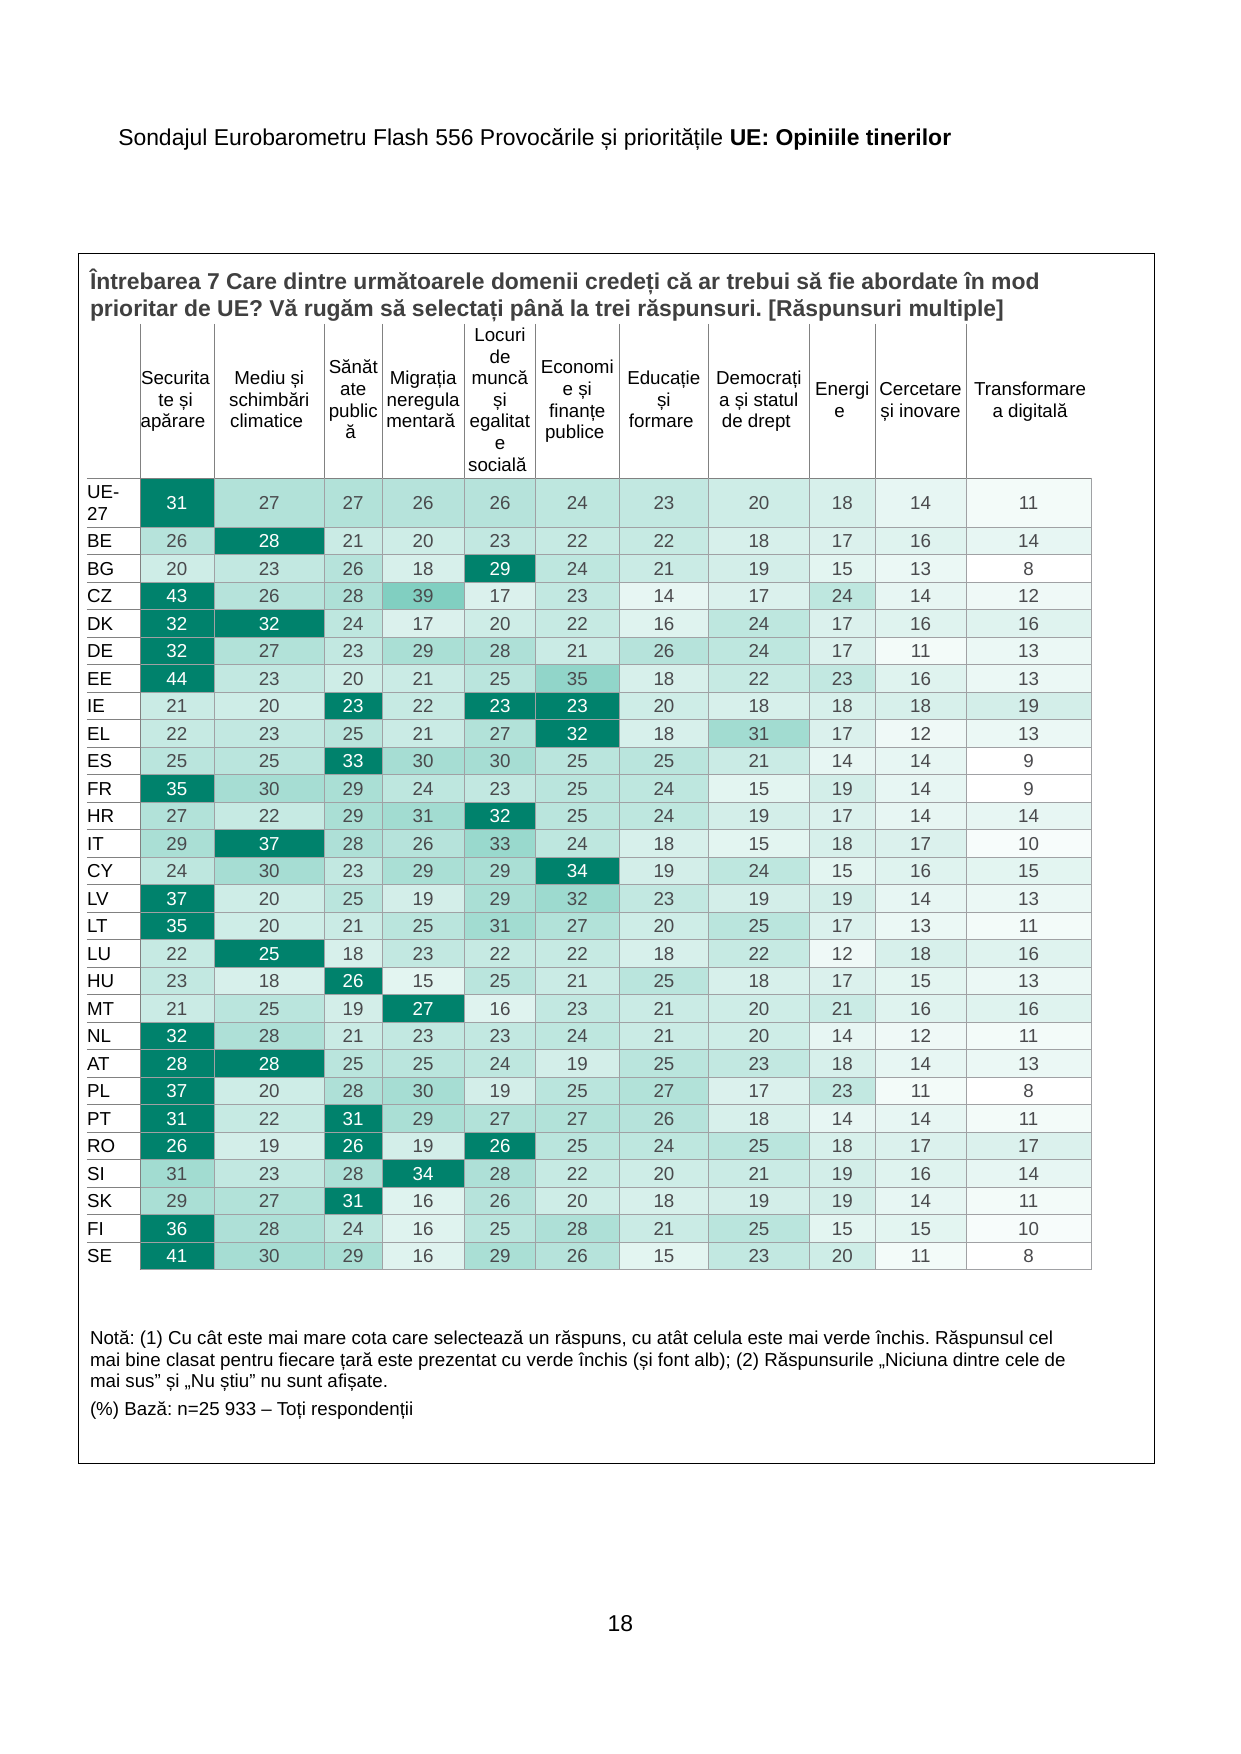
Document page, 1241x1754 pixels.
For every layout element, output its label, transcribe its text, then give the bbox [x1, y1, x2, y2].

table_cell 23 [215, 1160, 324, 1187]
table_cell 23 [536, 693, 619, 719]
table_cell 26 [325, 555, 382, 582]
table_cell 15 [709, 830, 809, 857]
table_cell 27 [536, 913, 619, 939]
table_cell 16 [876, 528, 966, 554]
table_cell 24 [325, 610, 382, 637]
table_cell 25 [383, 913, 464, 939]
table_cell [464, 1270, 535, 1297]
table_cell 21 [325, 528, 382, 554]
table_cell 16 [620, 610, 708, 637]
table_cell 28 [325, 830, 382, 857]
table_cell 16 [876, 610, 966, 637]
table_cell 13 [967, 885, 1091, 912]
table_cell 17 [810, 638, 875, 664]
table_cell 24 [709, 638, 809, 664]
table_cell 23 [536, 995, 619, 1022]
table_cell 27 [383, 995, 464, 1022]
table_cell 23 [709, 1243, 809, 1269]
table_cell 16 [876, 858, 966, 884]
table_cell 28 [465, 1160, 535, 1187]
table_cell 18 [620, 1188, 708, 1214]
table_cell [214, 1270, 324, 1297]
table_cell 29 [325, 803, 382, 829]
table_cell 37 [215, 830, 324, 857]
table_cell 13 [967, 968, 1091, 994]
table_cell 25 [215, 748, 324, 774]
table_cell (%) Bază: n=25 933 – Toți respondenții [87, 1395, 1091, 1422]
table_cell 13 [876, 913, 966, 939]
table_cell 14 [876, 775, 966, 802]
table_cell 32 [141, 610, 214, 637]
table_cell 25 [536, 748, 619, 774]
table_cell 29 [325, 1243, 382, 1269]
table_cell 31 [709, 720, 809, 747]
table_cell 22 [620, 528, 708, 554]
table_cell 20 [141, 555, 214, 582]
table_cell 36 [141, 1215, 214, 1242]
table_cell 13 [967, 720, 1091, 747]
table_cell 29 [465, 885, 535, 912]
table_cell 29 [141, 1188, 214, 1214]
table_cell 20 [620, 1160, 708, 1187]
table_cell 10 [967, 1215, 1091, 1242]
table_cell 27 [215, 479, 324, 527]
table_cell 25 [620, 968, 708, 994]
table_cell 24 [383, 775, 464, 802]
table_cell 39 [383, 583, 464, 609]
table_cell 21 [383, 720, 464, 747]
table_cell 16 [876, 1160, 966, 1187]
table_cell 17 [709, 583, 809, 609]
table_cell 19 [536, 1050, 619, 1077]
table_cell 16 [383, 1188, 464, 1214]
table_cell 23 [620, 885, 708, 912]
table_cell Democrația și statul de drept [709, 324, 809, 478]
table_cell 14 [967, 528, 1091, 554]
table_cell 8 [967, 555, 1091, 582]
table_cell 17 [876, 830, 966, 857]
table_cell 22 [709, 665, 809, 692]
table_cell 19 [810, 1188, 875, 1214]
table_cell 28 [215, 1050, 324, 1077]
table_cell 21 [620, 1215, 708, 1242]
table_cell 24 [536, 830, 619, 857]
table_cell 25 [620, 748, 708, 774]
table_cell 37 [141, 885, 214, 912]
table_cell 24 [709, 858, 809, 884]
table_cell 22 [141, 720, 214, 747]
table_cell 21 [325, 913, 382, 939]
table_cell 24 [536, 555, 619, 582]
table_cell 19 [383, 885, 464, 912]
table_cell 31 [383, 803, 464, 829]
table_cell [214, 1297, 324, 1324]
table_cell [809, 1270, 875, 1297]
table_cell 31 [141, 1160, 214, 1187]
table_cell 25 [325, 720, 382, 747]
table_cell 15 [383, 968, 464, 994]
table_cell 25 [709, 1133, 809, 1159]
table_cell 26 [536, 1243, 619, 1269]
table_cell 23 [620, 479, 708, 527]
table_cell 9 [967, 748, 1091, 774]
table_cell LT [87, 913, 140, 939]
table_cell 19 [810, 885, 875, 912]
table_cell 27 [536, 1105, 619, 1132]
table_cell 18 [810, 1050, 875, 1077]
table_cell Educație și formare [620, 324, 708, 478]
table_cell 22 [536, 940, 619, 967]
table_cell 28 [465, 638, 535, 664]
table_cell 22 [536, 528, 619, 554]
table_cell 29 [383, 858, 464, 884]
table_cell 25 [383, 1050, 464, 1077]
table_cell 24 [620, 1133, 708, 1159]
table_cell 24 [465, 1050, 535, 1077]
table_cell 26 [215, 583, 324, 609]
table_cell 10 [967, 830, 1091, 857]
table_cell 28 [536, 1215, 619, 1242]
table_cell 19 [709, 555, 809, 582]
table_cell 30 [215, 775, 324, 802]
table_cell 30 [383, 748, 464, 774]
table_cell 18 [810, 830, 875, 857]
table_cell Cercetare și inovare [876, 324, 966, 478]
table_cell 22 [215, 803, 324, 829]
table_cell 12 [967, 583, 1091, 609]
table_cell 26 [620, 638, 708, 664]
table_cell 33 [465, 830, 535, 857]
table_cell IE [87, 693, 140, 719]
table_cell Securitate și apărare [141, 324, 214, 478]
table_cell 44 [141, 665, 214, 692]
table_cell 16 [383, 1215, 464, 1242]
table_cell 25 [325, 1050, 382, 1077]
table_cell 25 [215, 995, 324, 1022]
table_cell IT [87, 830, 140, 857]
table_cell 18 [876, 940, 966, 967]
table_cell 11 [876, 1078, 966, 1104]
table_cell [324, 1270, 382, 1297]
table_cell 21 [141, 693, 214, 719]
table_cell 20 [709, 1023, 809, 1049]
table_cell [708, 1297, 809, 1324]
table_cell 21 [620, 1023, 708, 1049]
table_cell 17 [876, 1133, 966, 1159]
table_cell 20 [810, 1243, 875, 1269]
table_cell 26 [141, 528, 214, 554]
table_cell 24 [325, 1215, 382, 1242]
table_cell 17 [810, 803, 875, 829]
table_cell 14 [876, 748, 966, 774]
table_cell PL [87, 1078, 140, 1104]
table_cell Notă: (1) Cu cât este mai mare cota care selectează un răspuns, cu atât celula este mai verde închis. Răspunsul cel mai bine clasat pentru fiecare țară este prezentat cu verde închis (și font alb); (2) Răspunsurile „Niciuna dintre cele de mai sus” și „Nu știu” nu sunt afișate. [87, 1324, 1091, 1395]
table_cell 15 [709, 775, 809, 802]
table_cell 17 [709, 1078, 809, 1104]
table_cell 23 [465, 528, 535, 554]
table_cell 14 [620, 583, 708, 609]
table_cell [464, 1297, 535, 1324]
table_cell 30 [215, 858, 324, 884]
table_cell 41 [141, 1243, 214, 1269]
table_cell 26 [325, 968, 382, 994]
table_cell 21 [810, 995, 875, 1022]
table_cell 19 [709, 885, 809, 912]
table_cell 23 [465, 775, 535, 802]
table_cell 31 [465, 913, 535, 939]
table_cell BG [87, 555, 140, 582]
table_cell 18 [620, 720, 708, 747]
table_cell 23 [465, 1023, 535, 1049]
table_cell SK [87, 1188, 140, 1214]
table_cell 23 [709, 1050, 809, 1077]
table_cell 11 [967, 913, 1091, 939]
table_cell 16 [876, 665, 966, 692]
table_cell 14 [876, 1188, 966, 1214]
table_cell 23 [325, 638, 382, 664]
table_cell 24 [709, 610, 809, 637]
table_cell 25 [536, 1133, 619, 1159]
table_cell 23 [325, 858, 382, 884]
table_cell 20 [465, 610, 535, 637]
table_cell [809, 1297, 875, 1324]
table_cell 16 [967, 995, 1091, 1022]
table_cell 22 [215, 1105, 324, 1132]
table_cell 29 [465, 858, 535, 884]
table_cell 28 [215, 528, 324, 554]
table_cell [875, 1297, 966, 1324]
table_cell [87, 324, 140, 478]
table_cell [966, 1270, 1091, 1297]
table_cell [966, 1297, 1091, 1324]
table_cell 23 [215, 665, 324, 692]
table_cell 8 [967, 1078, 1091, 1104]
table_cell 21 [383, 665, 464, 692]
table_cell 16 [876, 995, 966, 1022]
table_cell HU [87, 968, 140, 994]
table_cell 21 [620, 995, 708, 1022]
table_cell 11 [876, 638, 966, 664]
table_cell [324, 1297, 382, 1324]
table_cell 17 [967, 1133, 1091, 1159]
table_cell 29 [383, 1105, 464, 1132]
table_cell 25 [709, 913, 809, 939]
table_cell 18 [810, 693, 875, 719]
table_cell 29 [325, 775, 382, 802]
table_cell 32 [536, 885, 619, 912]
table_cell 25 [536, 803, 619, 829]
table_cell 27 [215, 638, 324, 664]
table_cell 25 [215, 940, 324, 967]
table_cell MT [87, 995, 140, 1022]
table_cell 28 [215, 1023, 324, 1049]
table_cell 14 [876, 885, 966, 912]
table_cell 26 [141, 1133, 214, 1159]
table_cell 13 [967, 638, 1091, 664]
table_cell 27 [141, 803, 214, 829]
table_cell 29 [465, 555, 535, 582]
table_cell DK [87, 610, 140, 637]
table_cell 19 [325, 995, 382, 1022]
table_cell 37 [141, 1078, 214, 1104]
table_cell 16 [383, 1243, 464, 1269]
table_cell 23 [215, 720, 324, 747]
table_cell 21 [620, 555, 708, 582]
table_cell 21 [325, 1023, 382, 1049]
table_cell 17 [383, 610, 464, 637]
table_cell 14 [876, 1050, 966, 1077]
table_cell 24 [536, 479, 619, 527]
table_cell 43 [141, 583, 214, 609]
table_cell 29 [141, 830, 214, 857]
table_cell 18 [325, 940, 382, 967]
table_cell [382, 1270, 464, 1297]
table_cell 25 [620, 1050, 708, 1077]
table_cell 23 [215, 555, 324, 582]
table_cell 32 [141, 1023, 214, 1049]
table_cell 18 [709, 693, 809, 719]
table_cell 9 [967, 775, 1091, 802]
table_cell RO [87, 1133, 140, 1159]
table_cell 28 [215, 1215, 324, 1242]
table_cell 32 [465, 803, 535, 829]
table_cell 19 [215, 1133, 324, 1159]
table_cell 27 [620, 1078, 708, 1104]
table_cell 23 [141, 968, 214, 994]
table_cell 19 [810, 775, 875, 802]
table_cell 27 [465, 720, 535, 747]
table_cell 26 [465, 1188, 535, 1214]
table_cell 14 [810, 748, 875, 774]
table_cell 22 [141, 940, 214, 967]
table_cell 19 [967, 693, 1091, 719]
table_cell 25 [709, 1215, 809, 1242]
table_cell 32 [215, 610, 324, 637]
table_cell 18 [620, 665, 708, 692]
table_cell 14 [810, 1023, 875, 1049]
table_cell 20 [709, 479, 809, 527]
table_cell UE-27 [87, 479, 140, 527]
table_cell 22 [536, 1160, 619, 1187]
table_cell 11 [967, 1105, 1091, 1132]
table_cell 25 [465, 968, 535, 994]
table_cell 20 [620, 913, 708, 939]
table_cell 23 [383, 940, 464, 967]
table_cell [87, 1269, 140, 1297]
table_cell FR [87, 775, 140, 802]
table_cell 25 [536, 775, 619, 802]
table_cell 26 [620, 1105, 708, 1132]
table_cell 21 [536, 968, 619, 994]
table_cell 20 [215, 693, 324, 719]
table_cell 15 [810, 1215, 875, 1242]
table_cell 18 [810, 479, 875, 527]
table_cell [140, 1297, 214, 1324]
table_cell 22 [383, 693, 464, 719]
table_cell 14 [876, 583, 966, 609]
table_cell 19 [383, 1133, 464, 1159]
table_cell 30 [215, 1243, 324, 1269]
table_cell 28 [325, 1160, 382, 1187]
table_cell 21 [536, 638, 619, 664]
table_cell 24 [620, 775, 708, 802]
table_cell [535, 1297, 619, 1324]
table_cell 20 [215, 913, 324, 939]
table_cell BE [87, 528, 140, 554]
table_cell 8 [967, 1243, 1091, 1269]
table_cell CZ [87, 583, 140, 609]
table_cell 14 [967, 1160, 1091, 1187]
table_cell 14 [810, 1105, 875, 1132]
table_cell SI [87, 1160, 140, 1187]
table_cell 26 [465, 479, 535, 527]
table_cell 29 [383, 638, 464, 664]
table_cell 26 [465, 1133, 535, 1159]
table_cell 23 [465, 693, 535, 719]
table_cell 28 [141, 1050, 214, 1077]
table_cell [382, 1297, 464, 1324]
table_cell 19 [465, 1078, 535, 1104]
table_cell 32 [536, 720, 619, 747]
table_cell 24 [810, 583, 875, 609]
table_cell Economie și finanțe publice [536, 324, 619, 478]
table_cell 31 [141, 1105, 214, 1132]
table_cell 15 [810, 858, 875, 884]
table_cell [619, 1270, 708, 1297]
table_cell Sănătate publică [325, 324, 382, 478]
table_cell 27 [215, 1188, 324, 1214]
table_cell 26 [325, 1133, 382, 1159]
table_cell 23 [810, 665, 875, 692]
table_cell 17 [465, 583, 535, 609]
table_cell 34 [383, 1160, 464, 1187]
table_cell 31 [325, 1188, 382, 1214]
table_cell 12 [876, 720, 966, 747]
table_cell 17 [810, 913, 875, 939]
table_cell 18 [709, 968, 809, 994]
table_cell 18 [215, 968, 324, 994]
table_cell 14 [967, 803, 1091, 829]
table_cell 35 [141, 775, 214, 802]
table_cell 24 [620, 803, 708, 829]
table_cell 27 [465, 1105, 535, 1132]
table_cell 26 [383, 479, 464, 527]
table_header Întrebarea 7 Care dintre următoarele domenii credeți că ar trebui să fie abordate în mod prioritar de UE? Vă rugăm să selectați până la trei răspunsuri. [Răspunsuri multiple] [87, 262, 1091, 324]
table_cell 28 [325, 583, 382, 609]
table_cell 15 [967, 858, 1091, 884]
table_cell 19 [810, 1160, 875, 1187]
table_cell [875, 1270, 966, 1297]
table_cell 11 [967, 1023, 1091, 1049]
table_cell 18 [709, 1105, 809, 1132]
table_cell 28 [325, 1078, 382, 1104]
table_cell 25 [325, 885, 382, 912]
table_cell 29 [465, 1243, 535, 1269]
table_cell Mediu și schimbări climatice [215, 324, 324, 478]
table_cell 11 [967, 479, 1091, 527]
table_cell 17 [810, 610, 875, 637]
table_cell 20 [215, 1078, 324, 1104]
table_cell 19 [709, 1188, 809, 1214]
table_cell 18 [383, 555, 464, 582]
table_cell 19 [709, 803, 809, 829]
table_cell HR [87, 803, 140, 829]
table_cell 20 [383, 528, 464, 554]
table_cell 17 [810, 968, 875, 994]
table_cell 27 [325, 479, 382, 527]
table_cell EL [87, 720, 140, 747]
table_cell 34 [536, 858, 619, 884]
table_cell 23 [536, 583, 619, 609]
table_cell 18 [620, 830, 708, 857]
table_cell SE [87, 1243, 140, 1269]
table_cell 19 [620, 858, 708, 884]
table_cell AT [87, 1050, 140, 1077]
table_cell 25 [141, 748, 214, 774]
table_cell 20 [709, 995, 809, 1022]
table_cell 11 [876, 1243, 966, 1269]
table_cell 18 [876, 693, 966, 719]
table_cell Energie [810, 324, 875, 478]
table_cell 12 [876, 1023, 966, 1049]
table_cell Locuri de muncă și egalitate socială [465, 324, 535, 478]
table_cell 17 [810, 528, 875, 554]
table_cell 17 [810, 720, 875, 747]
table_cell 23 [383, 1023, 464, 1049]
table_cell 13 [967, 665, 1091, 692]
table_cell 13 [967, 1050, 1091, 1077]
table_cell LV [87, 885, 140, 912]
table_cell Transformarea digitală [967, 324, 1091, 478]
table_cell [87, 1297, 140, 1324]
table_cell 15 [810, 555, 875, 582]
table_cell 22 [465, 940, 535, 967]
table_cell 35 [141, 913, 214, 939]
table_cell 18 [810, 1133, 875, 1159]
table_cell 32 [141, 638, 214, 664]
table_cell 16 [967, 940, 1091, 967]
table_cell 20 [536, 1188, 619, 1214]
table_cell ES [87, 748, 140, 774]
table_cell [619, 1297, 708, 1324]
table_cell 12 [810, 940, 875, 967]
table_cell 15 [876, 968, 966, 994]
table_cell 21 [709, 748, 809, 774]
table_cell Migrația neregulamentară [383, 324, 464, 478]
table_cell 23 [325, 693, 382, 719]
table_cell 25 [465, 1215, 535, 1242]
table_cell [535, 1270, 619, 1297]
table_cell [140, 1270, 214, 1297]
table_cell 14 [876, 479, 966, 527]
table_cell 20 [620, 693, 708, 719]
table_cell 11 [967, 1188, 1091, 1214]
table_cell FI [87, 1215, 140, 1242]
table_cell 26 [383, 830, 464, 857]
table_cell 16 [465, 995, 535, 1022]
table_cell 15 [620, 1243, 708, 1269]
table_cell 25 [536, 1078, 619, 1104]
table_cell LU [87, 940, 140, 967]
table_cell 24 [141, 858, 214, 884]
table_cell 14 [876, 803, 966, 829]
table_cell 13 [876, 555, 966, 582]
table_cell 30 [383, 1078, 464, 1104]
table_cell CY [87, 858, 140, 884]
table_cell 35 [536, 665, 619, 692]
table_cell 24 [536, 1023, 619, 1049]
table_cell [708, 1270, 809, 1297]
table_cell 30 [465, 748, 535, 774]
table_cell 22 [536, 610, 619, 637]
table_cell DE [87, 638, 140, 664]
table_cell 33 [325, 748, 382, 774]
table_cell 22 [709, 940, 809, 967]
table_cell 31 [325, 1105, 382, 1132]
table_cell EE [87, 665, 140, 692]
table_cell NL [87, 1023, 140, 1049]
table_cell 14 [876, 1105, 966, 1132]
table_cell 21 [141, 995, 214, 1022]
table_cell 23 [810, 1078, 875, 1104]
table_cell PT [87, 1105, 140, 1132]
table_cell 18 [709, 528, 809, 554]
table_cell 25 [465, 665, 535, 692]
table_cell 20 [215, 885, 324, 912]
table_cell 31 [141, 479, 214, 527]
table_cell 15 [876, 1215, 966, 1242]
table_cell 16 [967, 610, 1091, 637]
table_cell 18 [620, 940, 708, 967]
table_cell 21 [709, 1160, 809, 1187]
table_cell 20 [325, 665, 382, 692]
